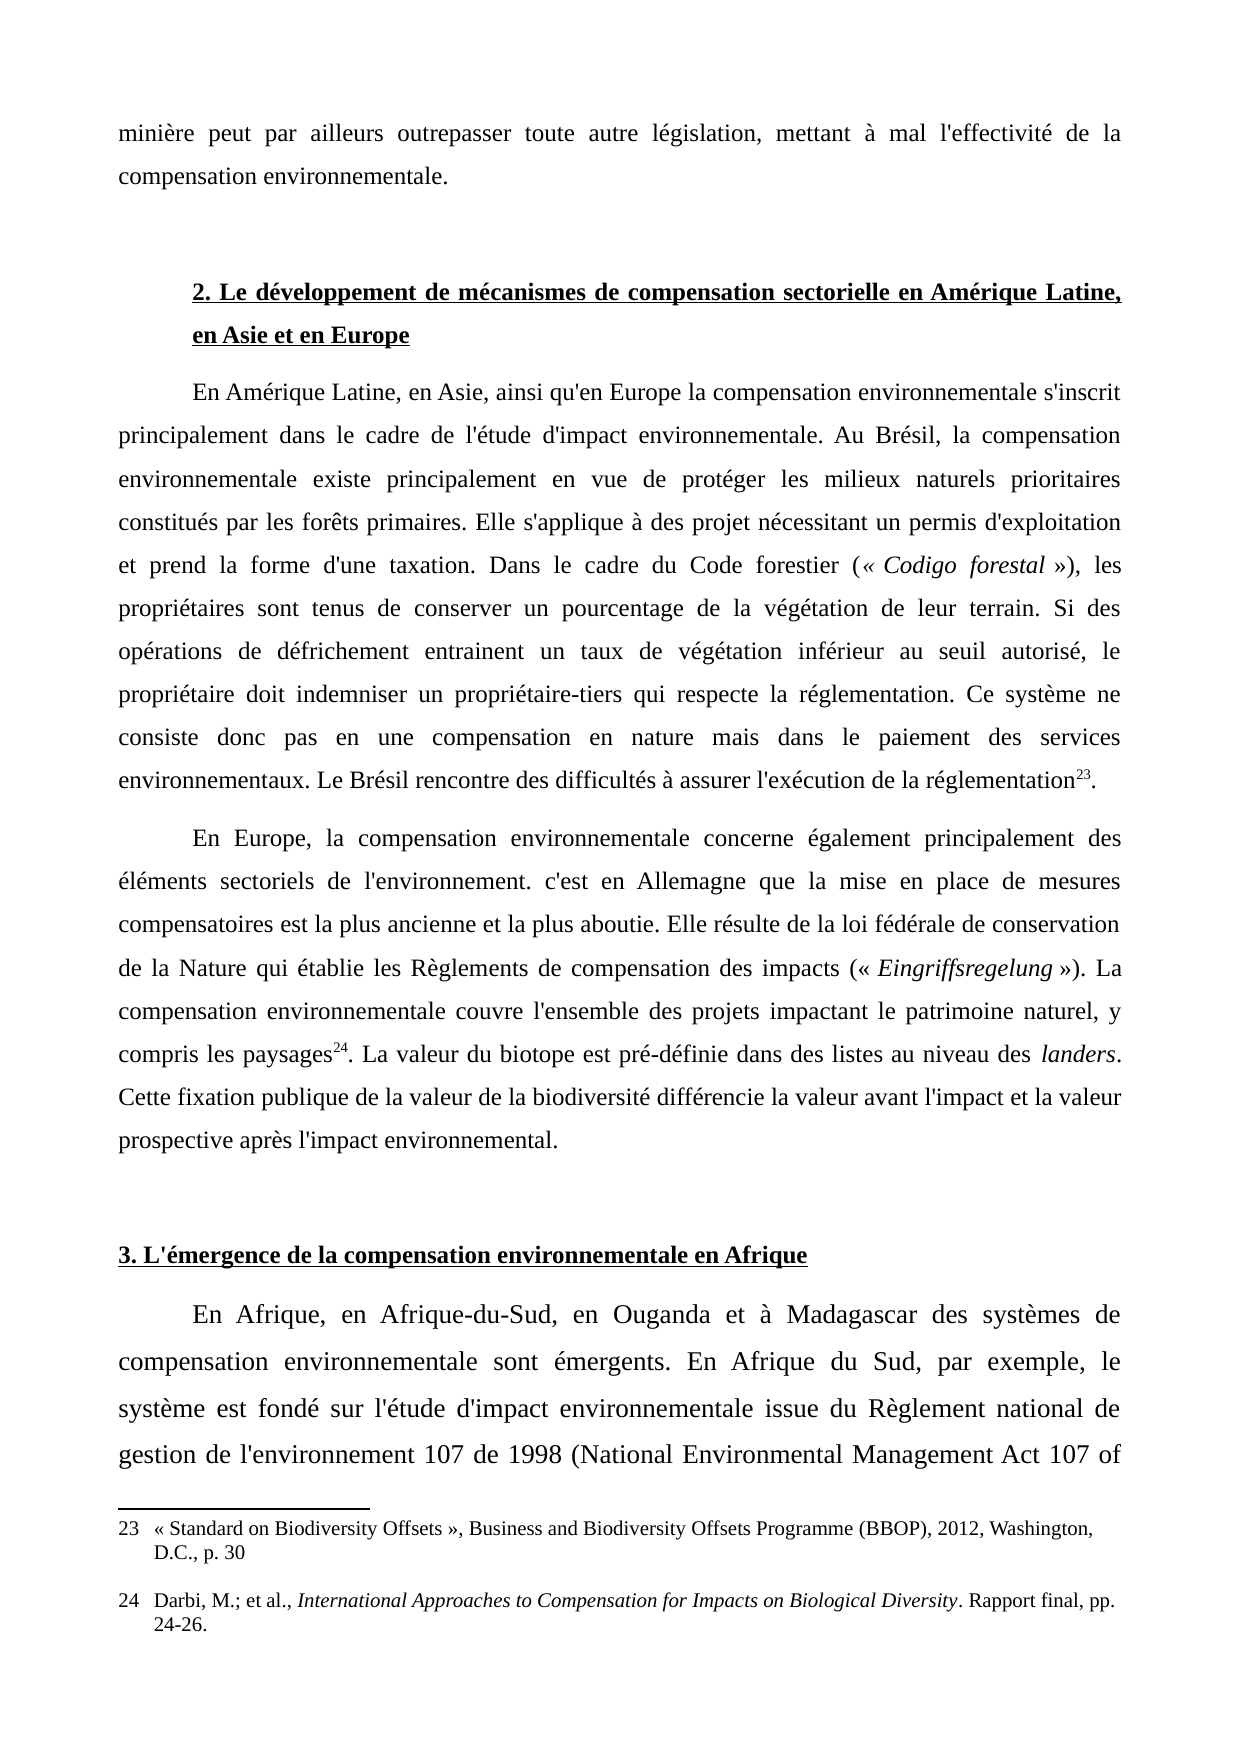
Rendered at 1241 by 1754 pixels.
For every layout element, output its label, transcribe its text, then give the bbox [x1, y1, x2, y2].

text En Afrique, en Afrique-du-Sud, en Ouganda et à Madagascar des systèmes de compensation environnementale sont émergents. En Afrique du Sud, par exemple, le système est fondé sur l'étude d'impact environnementale issue du Règlement national de gestion de l'environnement 107 de 1998 (National Environmental Management Act 107 of [118, 1298, 1122, 1469]
text 2. Le développement de mécanismes de compensation sectorielle en Amérique Latine, [192, 277, 1122, 302]
text minière peut par ailleurs outrepasser toute autre législation, mettant à mal l'effectivité de la compensation environnementale. [118, 118, 1122, 190]
text 3. L'émergence de la compensation environnementale en Afrique [118, 1241, 1122, 1269]
text En Europe, la compensation environnementale concerne également principalement des éléments sectoriels de l'environnement. c'est en Allemagne que la mise en place de mesures compensatoires est la plus ancienne et la plus aboutie. Elle résulte de la loi fédérale de conservation de la Nature qui établie les Règlements de compensation des impacts (« Eingriffsregelung »). La compensation environnementale couvre l'ensemble des projets impactant le patrimoine naturel, y compris les paysages. La valeur du biotope est pré-définie dans des listes au niveau des landers. Cette fixation publique de la valeur de la biodiversité différencie la valeur avant l'impact et la valeur prospective après l'impact environnemental. [118, 823, 1122, 1154]
text En Amérique Latine, en Asie, ainsi qu'en Europe la compensation environnementale s'inscrit principalement dans le cadre de l'étude d'impact environnementale. Au Brésil, la compensation environnementale existe principalement en vue de protéger les milieux naturels prioritaires constitués par les forêts primaires. Elle s'applique à des projet nécessitant un permis d'exploitation et prend la forme d'une taxation. Dans le cadre du Code forestier (« Codigo forestal »), les propriétaires sont tenus de conserver un pourcentage de la végétation de leur terrain. Si des opérations de défrichement entrainent un taux de végétation inférieur au seuil autorisé, le propriétaire doit indemniser un propriétaire-tiers qui respecte la réglementation. Ce système ne consiste donc pas en une compensation en nature mais dans le paiement des services environnementaux. Le Brésil rencontre des difficultés à assurer l'exécution de la réglementation. [118, 377, 1122, 794]
text Darbi, M.; et al., International Approaches to Compensation for Impacts on Biological Diversity. Rapport final, pp. 24-26. [118, 1588, 1122, 1636]
text en Asie et en Europe [192, 303, 1122, 348]
text « Standard on Biodiversity Offsets », Business and Biodiversity Offsets Programme (BBOP), 2012, Washington, D.C., p. 30 [118, 1516, 1122, 1564]
